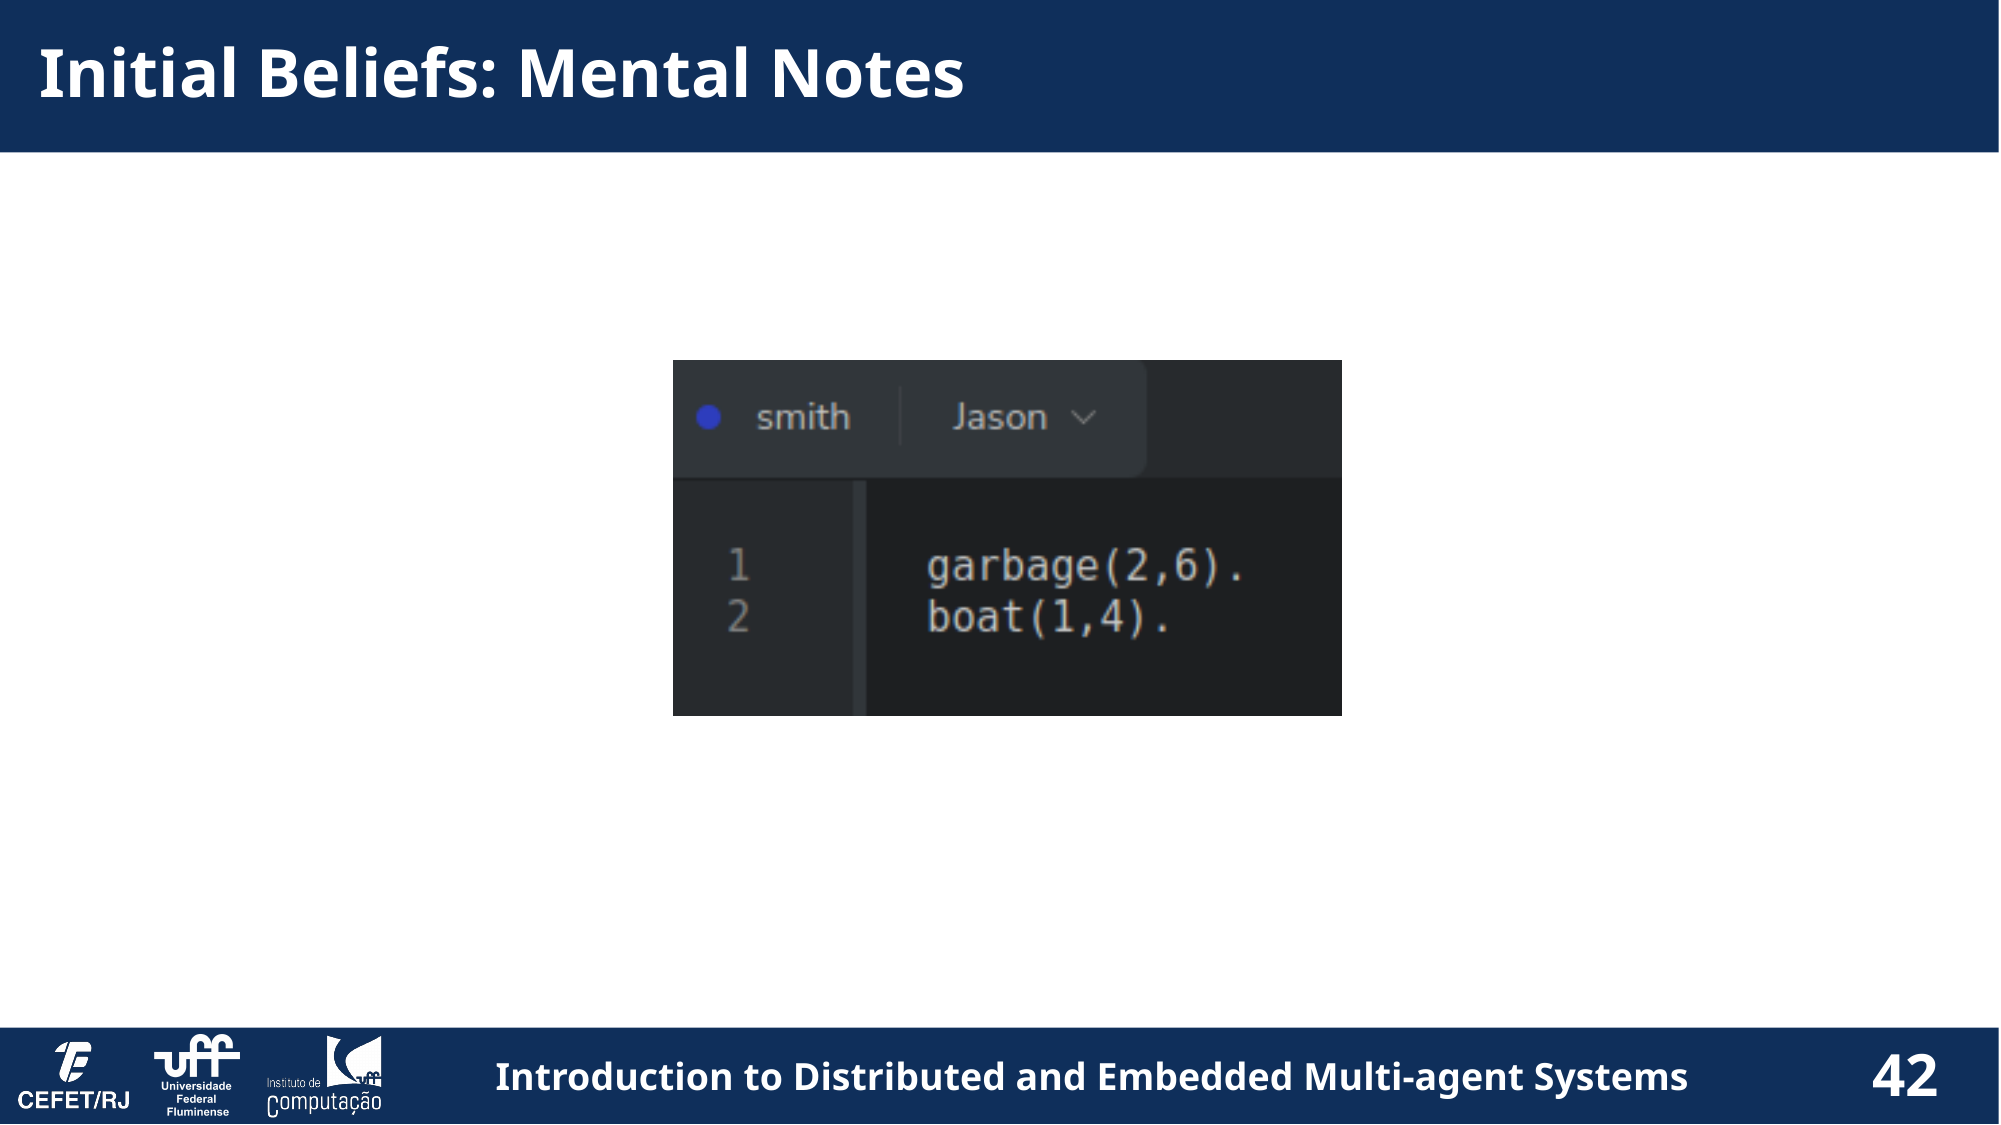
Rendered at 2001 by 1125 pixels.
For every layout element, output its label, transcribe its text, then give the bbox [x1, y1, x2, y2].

text_box Initial Beliefs: Mental Notes [25, 23, 1999, 119]
picture [265, 1033, 383, 1118]
picture [18, 1021, 129, 1125]
picture [153, 1033, 241, 1121]
picture [673, 360, 1342, 716]
